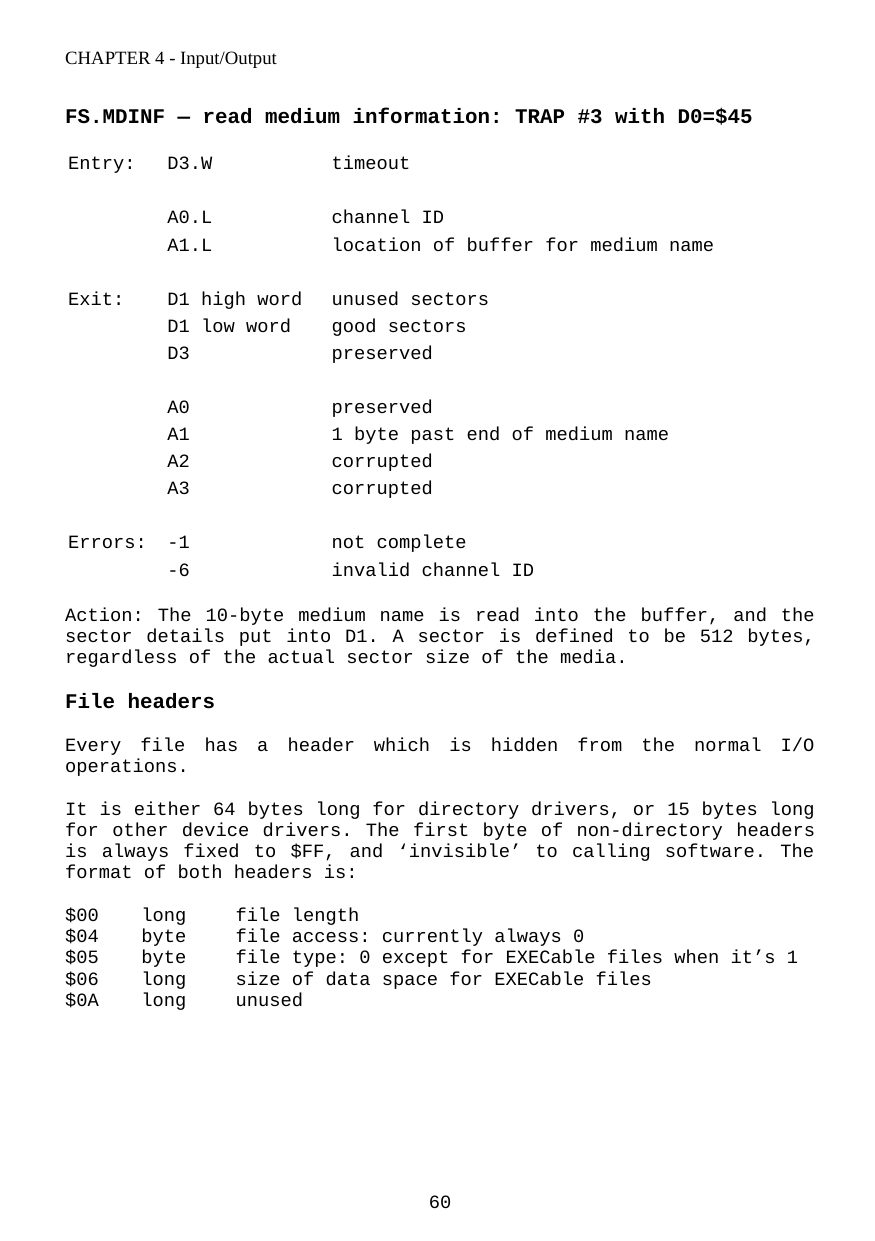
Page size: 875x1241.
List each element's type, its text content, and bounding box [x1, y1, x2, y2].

table_cell [164, 260, 328, 287]
table_cell $05 [65, 948, 141, 969]
table_cell corrupted [329, 476, 815, 503]
table_cell [65, 558, 164, 584]
text Every file has a header which is hidden from the normal I/O operations. [65, 736, 815, 778]
table_cell A2 [164, 449, 328, 476]
table_header D3.W [164, 151, 328, 178]
table_cell [65, 314, 164, 341]
table_header file length [235, 906, 815, 927]
table_cell $04 [65, 927, 141, 948]
table_cell $0A [65, 991, 141, 1012]
table_cell [164, 178, 328, 205]
table_cell [329, 178, 815, 205]
table_cell $06 [65, 969, 141, 991]
table_cell [65, 368, 164, 395]
table_cell 1 byte past end of medium name [329, 422, 815, 449]
table_cell file access: currently always 0 [235, 927, 815, 948]
table_cell [65, 422, 164, 449]
table_cell -6 [164, 558, 328, 584]
table_cell byte [141, 927, 235, 948]
table_cell invalid channel ID [329, 558, 815, 584]
table_cell file type: 0 except for EXECable files when it’s 1 [235, 948, 815, 969]
table_cell [65, 503, 164, 530]
text It is either 64 bytes long for directory drivers, or 15 bytes long for other device drivers. The first byte of non-directory headers is always fixed to $FF, and ‘invisible’ to calling software. The format of both headers is: [65, 799, 815, 884]
table_cell good sectors [329, 314, 815, 341]
table_cell D3 [164, 341, 328, 368]
table_cell [164, 503, 328, 530]
table_cell [329, 503, 815, 530]
table_cell D1 low word [164, 314, 328, 341]
table_cell D1 high word [164, 287, 328, 314]
table_cell size of data space for EXECable files [235, 969, 815, 991]
table_cell location of buffer for medium name [329, 233, 815, 259]
table_cell [65, 205, 164, 232]
table_cell [65, 341, 164, 368]
table_cell preserved [329, 341, 815, 368]
table_cell unused [235, 991, 815, 1012]
table_cell [65, 233, 164, 259]
table_cell not complete [329, 530, 815, 557]
table_cell A0 [164, 395, 328, 422]
table_cell A1.L [164, 233, 328, 259]
table_cell Errors: [65, 530, 164, 557]
table_cell preserved [329, 395, 815, 422]
table_cell byte [141, 948, 235, 969]
table_cell long [141, 991, 235, 1012]
table_cell [65, 178, 164, 205]
table_cell [329, 260, 815, 287]
table_cell [65, 395, 164, 422]
table_cell [164, 368, 328, 395]
table_cell corrupted [329, 449, 815, 476]
table_cell [65, 449, 164, 476]
table_cell A3 [164, 476, 328, 503]
table_cell -1 [164, 530, 328, 557]
table_cell A1 [164, 422, 328, 449]
subtitle File headers [65, 691, 815, 714]
table_cell [65, 476, 164, 503]
table_cell unused sectors [329, 287, 815, 314]
table_cell channel ID [329, 205, 815, 232]
subtitle FS.MDINF — read medium information: TRAP #3 with D0=$45 [65, 106, 815, 130]
table_header long [141, 906, 235, 927]
table_header Entry: [65, 151, 164, 178]
table_cell A0.L [164, 205, 328, 232]
table_cell [329, 368, 815, 395]
table_header timeout [329, 151, 815, 178]
table_header $00 [65, 906, 141, 927]
text Action: The 10-byte medium name is read into the buffer, and the sector details put into D1. A sector is defined to be 512 bytes, regardless of the actual sector size of the media. [65, 606, 815, 669]
table_cell long [141, 969, 235, 991]
table_cell [65, 260, 164, 287]
table_cell Exit: [65, 287, 164, 314]
